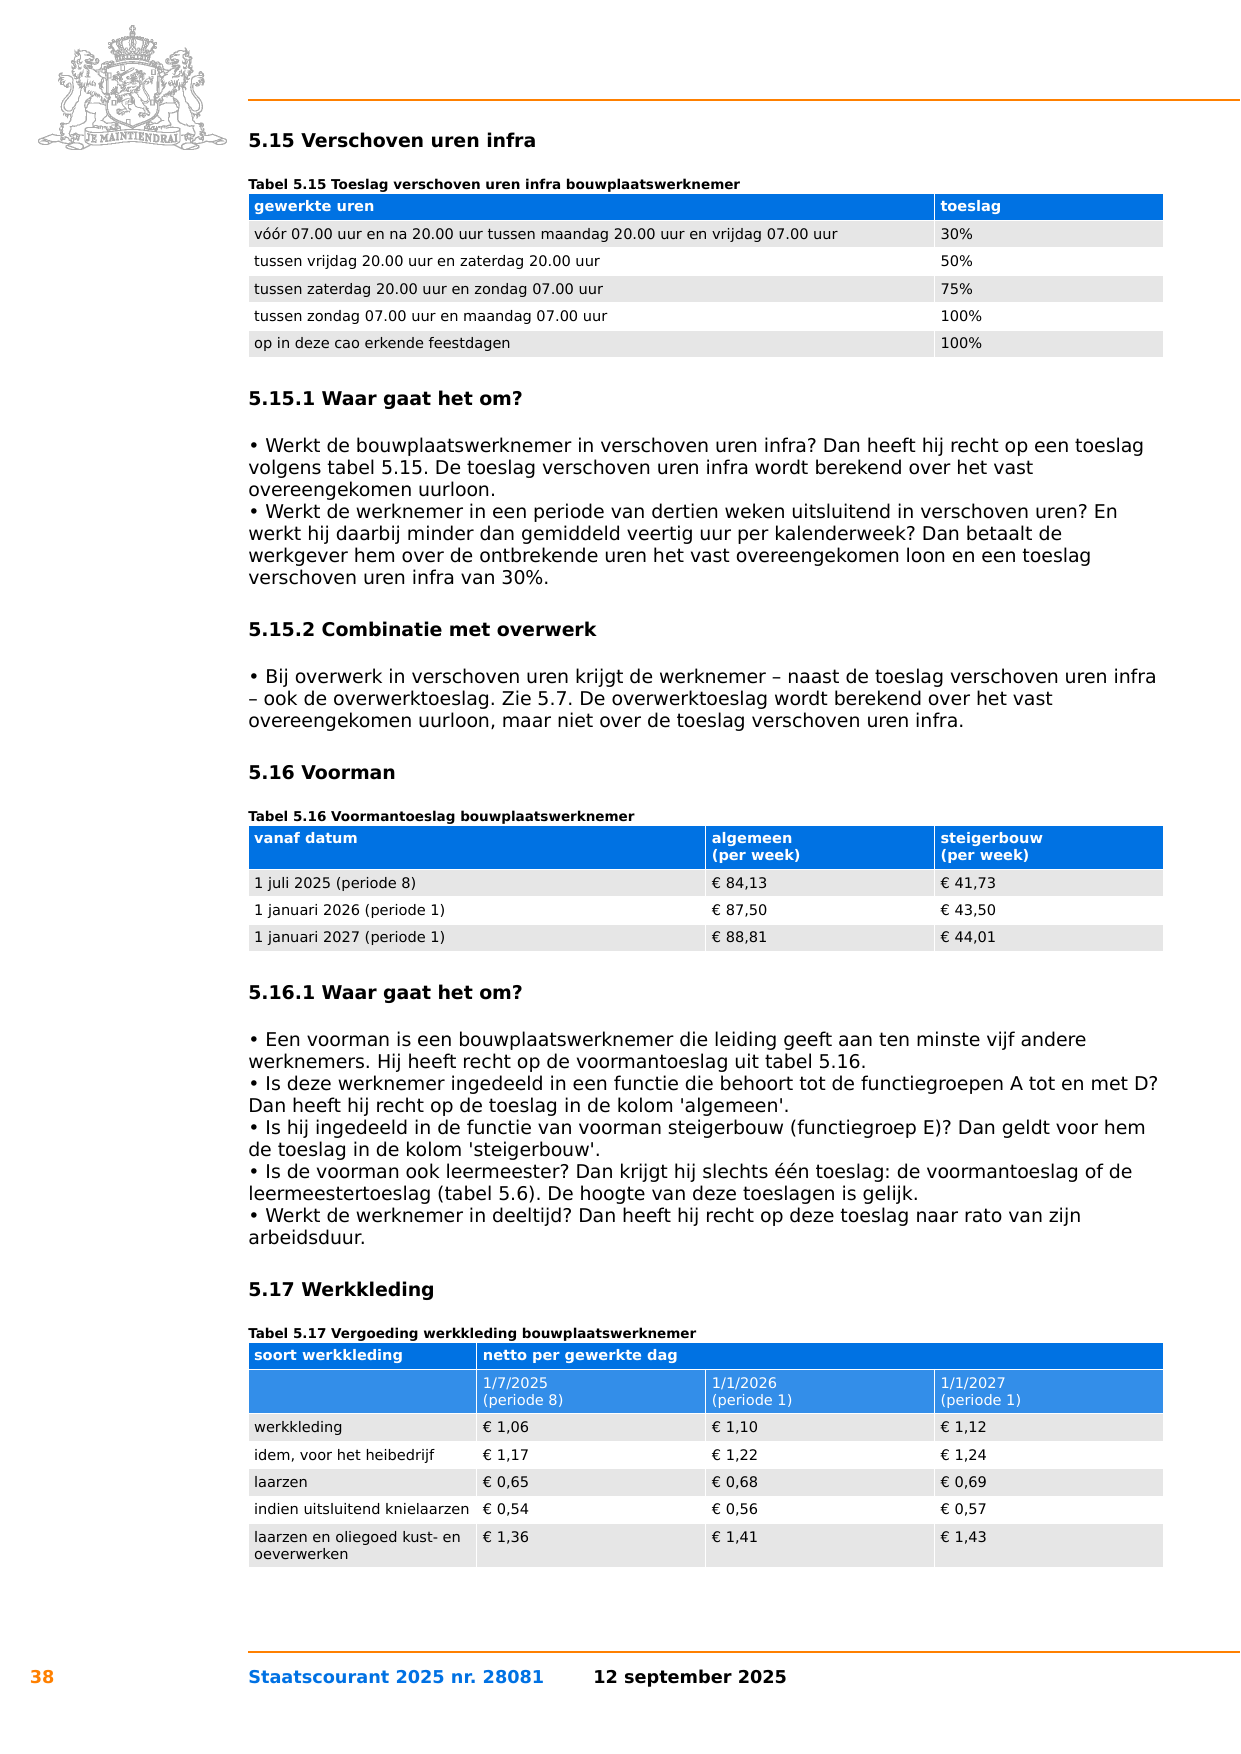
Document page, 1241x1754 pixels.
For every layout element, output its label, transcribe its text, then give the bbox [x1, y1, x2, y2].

subtitle 5.15.2 Combinatie met overwerk [248, 619, 1163, 641]
table_cell € 1,10 [706, 1414, 934, 1441]
text • Werkt de bouwplaatswerknemer in verschoven uren infra? Dan heeft hij recht op een toeslag volgens tabel 5.15. De toeslag verschoven uren infra wordt berekend over het vast overeengekomen uurloon. [248, 435, 1163, 501]
subtitle 5.17 Werkkleding [248, 1279, 1163, 1301]
table_cell 1 juli 2025 (periode 8) [249, 870, 705, 896]
table_cell netto per gewerkte dag [477, 1343, 1163, 1369]
table_cell tussen zondag 07.00 uur en maandag 07.00 uur [249, 303, 934, 329]
subtitle 5.15.1 Waar gaat het om? [248, 388, 1163, 410]
table_cell laarzen [249, 1469, 476, 1496]
subtitle 5.15 Verschoven uren infra [248, 130, 1163, 152]
table_cell € 1,12 [935, 1414, 1163, 1441]
table_cell € 1,36 [477, 1524, 705, 1567]
table_cell gewerkte uren [249, 194, 934, 220]
table_cell 50% [935, 249, 1163, 275]
table_cell soort werkkleding [249, 1343, 476, 1369]
table_cell € 1,06 [477, 1414, 705, 1441]
table_header Tabel 5.15 Toeslag verschoven uren infra bouwplaatswerknemer [248, 177, 1163, 193]
table_cell 75% [935, 276, 1163, 302]
table_cell € 0,69 [935, 1469, 1163, 1496]
table_cell algemeen (per week) [706, 826, 934, 869]
table_cell € 88,81 [706, 925, 934, 951]
text • Is hij ingedeeld in de functie van voorman steigerbouw (functiegroep E)? Dan geldt voor hem de toeslag in de kolom 'steigerbouw'. [248, 1117, 1163, 1161]
table_cell € 87,50 [706, 897, 934, 924]
table_cell € 0,56 [706, 1497, 934, 1523]
table_cell steigerbouw (per week) [935, 826, 1163, 869]
table_cell € 44,01 [935, 925, 1163, 951]
table_cell indien uitsluitend knielaarzen [249, 1497, 476, 1523]
subtitle 5.16.1 Waar gaat het om? [248, 982, 1163, 1004]
table_cell 1/7/2025 (periode 8) [477, 1370, 705, 1413]
picture [38, 25, 227, 150]
table_cell € 0,54 [477, 1497, 705, 1523]
table_cell op in deze cao erkende feestdagen [249, 331, 934, 357]
table_cell € 43,50 [935, 897, 1163, 924]
text • Bij overwerk in verschoven uren krijgt de werknemer – naast de toeslag verschoven uren infra – ook de overwerktoeslag. Zie 5.7. De overwerktoeslag wordt berekend over het vast overeengekomen uurloon, maar niet over de toeslag verschoven uren infra. [248, 666, 1163, 732]
table_cell vóór 07.00 uur en na 20.00 uur tussen maandag 20.00 uur en vrijdag 07.00 uur [249, 221, 934, 247]
text • Is de voorman ook leermeester? Dan krijgt hij slechts één toeslag: de voormantoeslag of de leermeestertoeslag (tabel 5.6). De hoogte van deze toeslagen is gelijk. [248, 1161, 1163, 1205]
text • Werkt de werknemer in deeltijd? Dan heeft hij recht op deze toeslag naar rato van zijn arbeidsduur. [248, 1205, 1163, 1249]
text • Werkt de werknemer in een periode van dertien weken uitsluitend in verschoven uren? En werkt hij daarbij minder dan gemiddeld veertig uur per kalenderweek? Dan betaalt de werkgever hem over de ontbrekende uren het vast overeengekomen loon en een toeslag verschoven uren infra van 30%. [248, 501, 1163, 589]
table_cell € 1,43 [935, 1524, 1163, 1567]
table_cell [249, 1370, 476, 1413]
table_cell € 1,17 [477, 1442, 705, 1468]
table_cell 30% [935, 221, 1163, 247]
table_cell vanaf datum [249, 826, 705, 869]
table_cell idem, voor het heibedrijf [249, 1442, 476, 1468]
table_cell € 0,65 [477, 1469, 705, 1496]
text • Een voorman is een bouwplaatswerknemer die leiding geeft aan ten minste vijf andere werknemers. Hij heeft recht op de voormantoeslag uit tabel 5.16. [248, 1029, 1163, 1073]
table_cell laarzen en oliegoed kust- en oeverwerken [249, 1524, 476, 1567]
text • Is deze werknemer ingedeeld in een functie die behoort tot de functiegroepen A tot en met D? Dan heeft hij recht op de toeslag in de kolom 'algemeen'. [248, 1073, 1163, 1117]
table_cell € 1,24 [935, 1442, 1163, 1468]
table_cell werkkleding [249, 1414, 476, 1441]
table_header Tabel 5.16 Voormantoeslag bouwplaatswerknemer [248, 809, 1163, 824]
table_cell € 84,13 [706, 870, 934, 896]
table_cell € 41,73 [935, 870, 1163, 896]
table_cell 1 januari 2027 (periode 1) [249, 925, 705, 951]
table_cell toeslag [935, 194, 1163, 220]
table_cell € 0,57 [935, 1497, 1163, 1523]
table_cell tussen vrijdag 20.00 uur en zaterdag 20.00 uur [249, 249, 934, 275]
table_cell 100% [935, 303, 1163, 329]
table_cell tussen zaterdag 20.00 uur en zondag 07.00 uur [249, 276, 934, 302]
table_cell 1/1/2026 (periode 1) [706, 1370, 934, 1413]
table_cell 1 januari 2026 (periode 1) [249, 897, 705, 924]
table_cell € 0,68 [706, 1469, 934, 1496]
table_cell 1/1/2027 (periode 1) [935, 1370, 1163, 1413]
table_cell € 1,22 [706, 1442, 934, 1468]
table_cell € 1,41 [706, 1524, 934, 1567]
table_cell 100% [935, 331, 1163, 357]
subtitle 5.16 Voorman [248, 762, 1163, 784]
table_header Tabel 5.17 Vergoeding werkkleding bouwplaatswerknemer [248, 1326, 1163, 1342]
